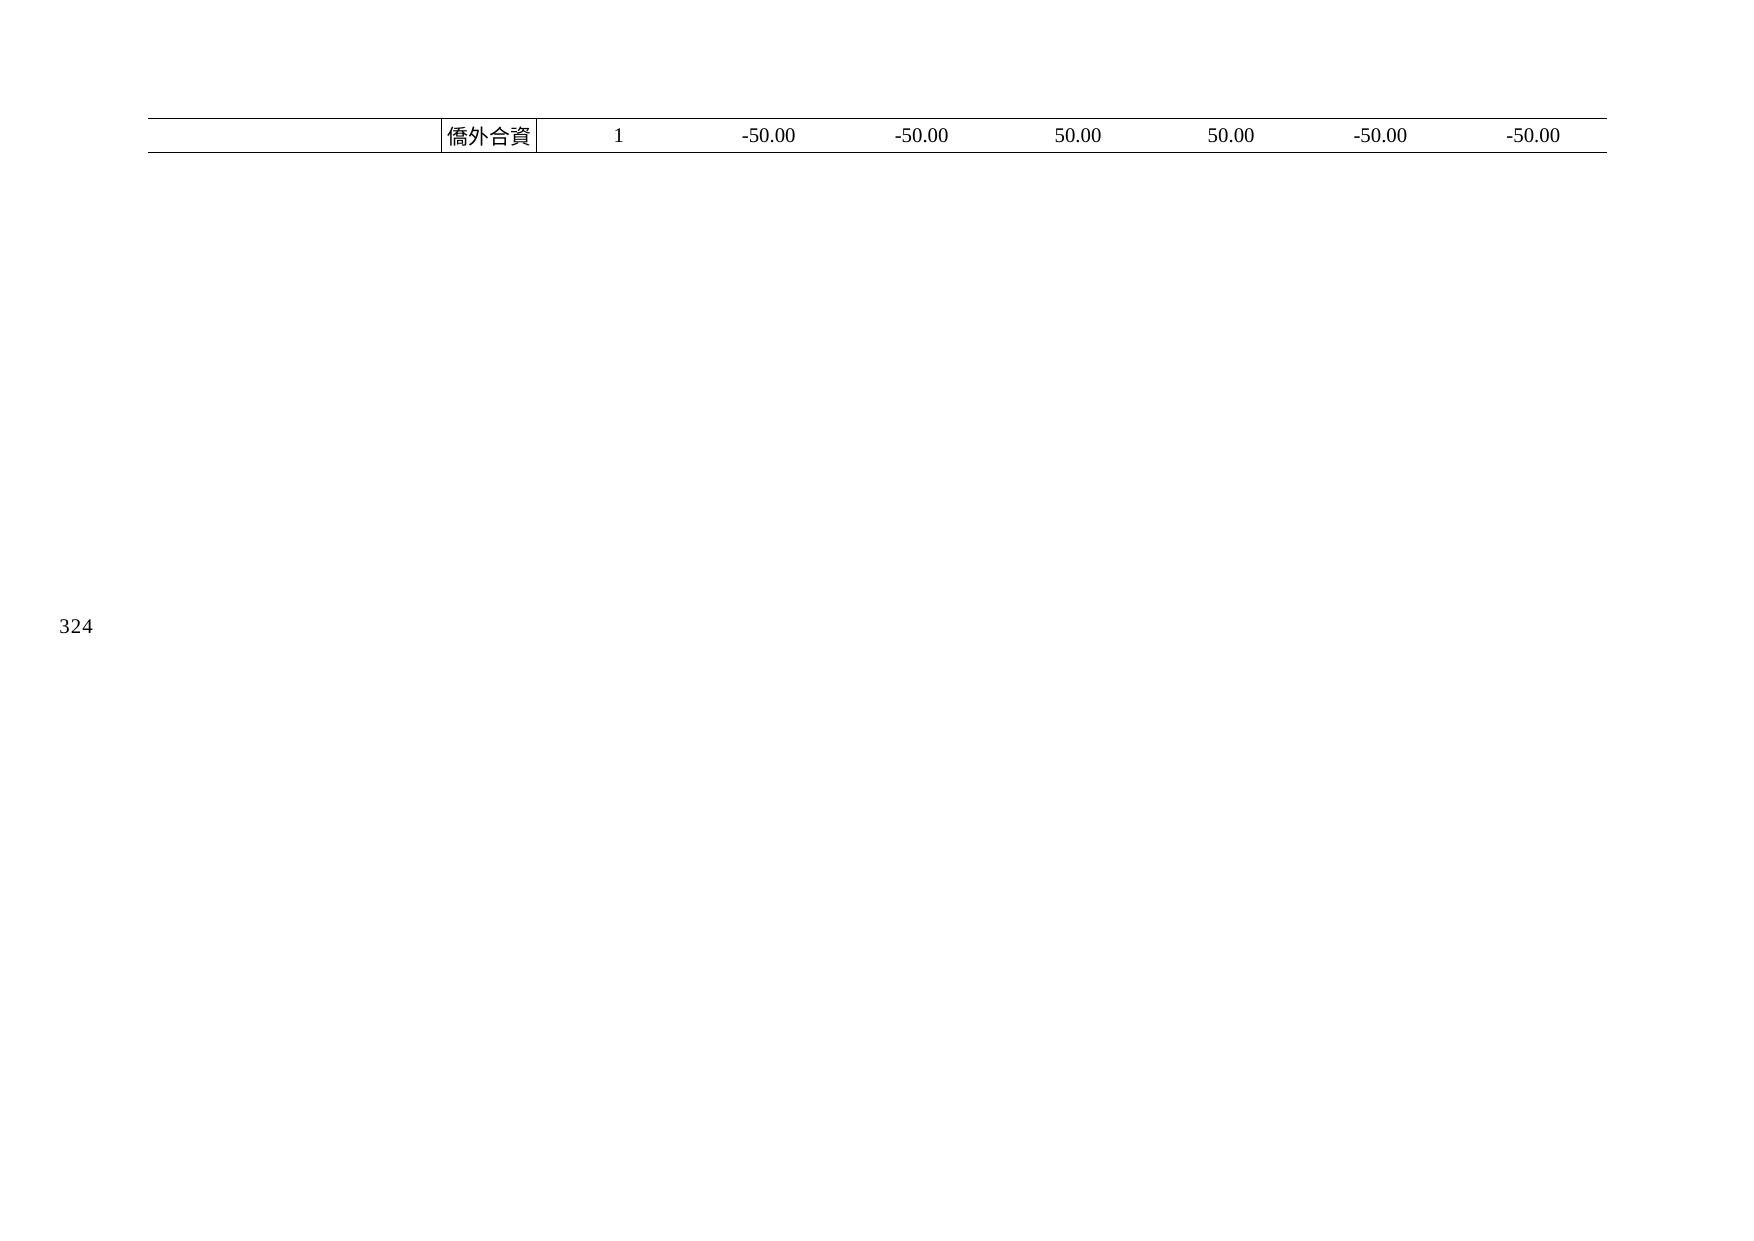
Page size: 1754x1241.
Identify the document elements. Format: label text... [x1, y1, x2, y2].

table_cell -50.00 [1454, 119, 1607, 152]
table_cell -50.00 [842, 119, 995, 152]
table_cell 50.00 [995, 119, 1148, 152]
table_cell 1 [537, 119, 689, 152]
table_cell -50.00 [689, 119, 842, 152]
table_cell 僑外合資 [442, 119, 536, 152]
table_cell [148, 119, 441, 152]
table_cell -50.00 [1301, 119, 1454, 152]
table_cell 50.00 [1148, 119, 1301, 152]
